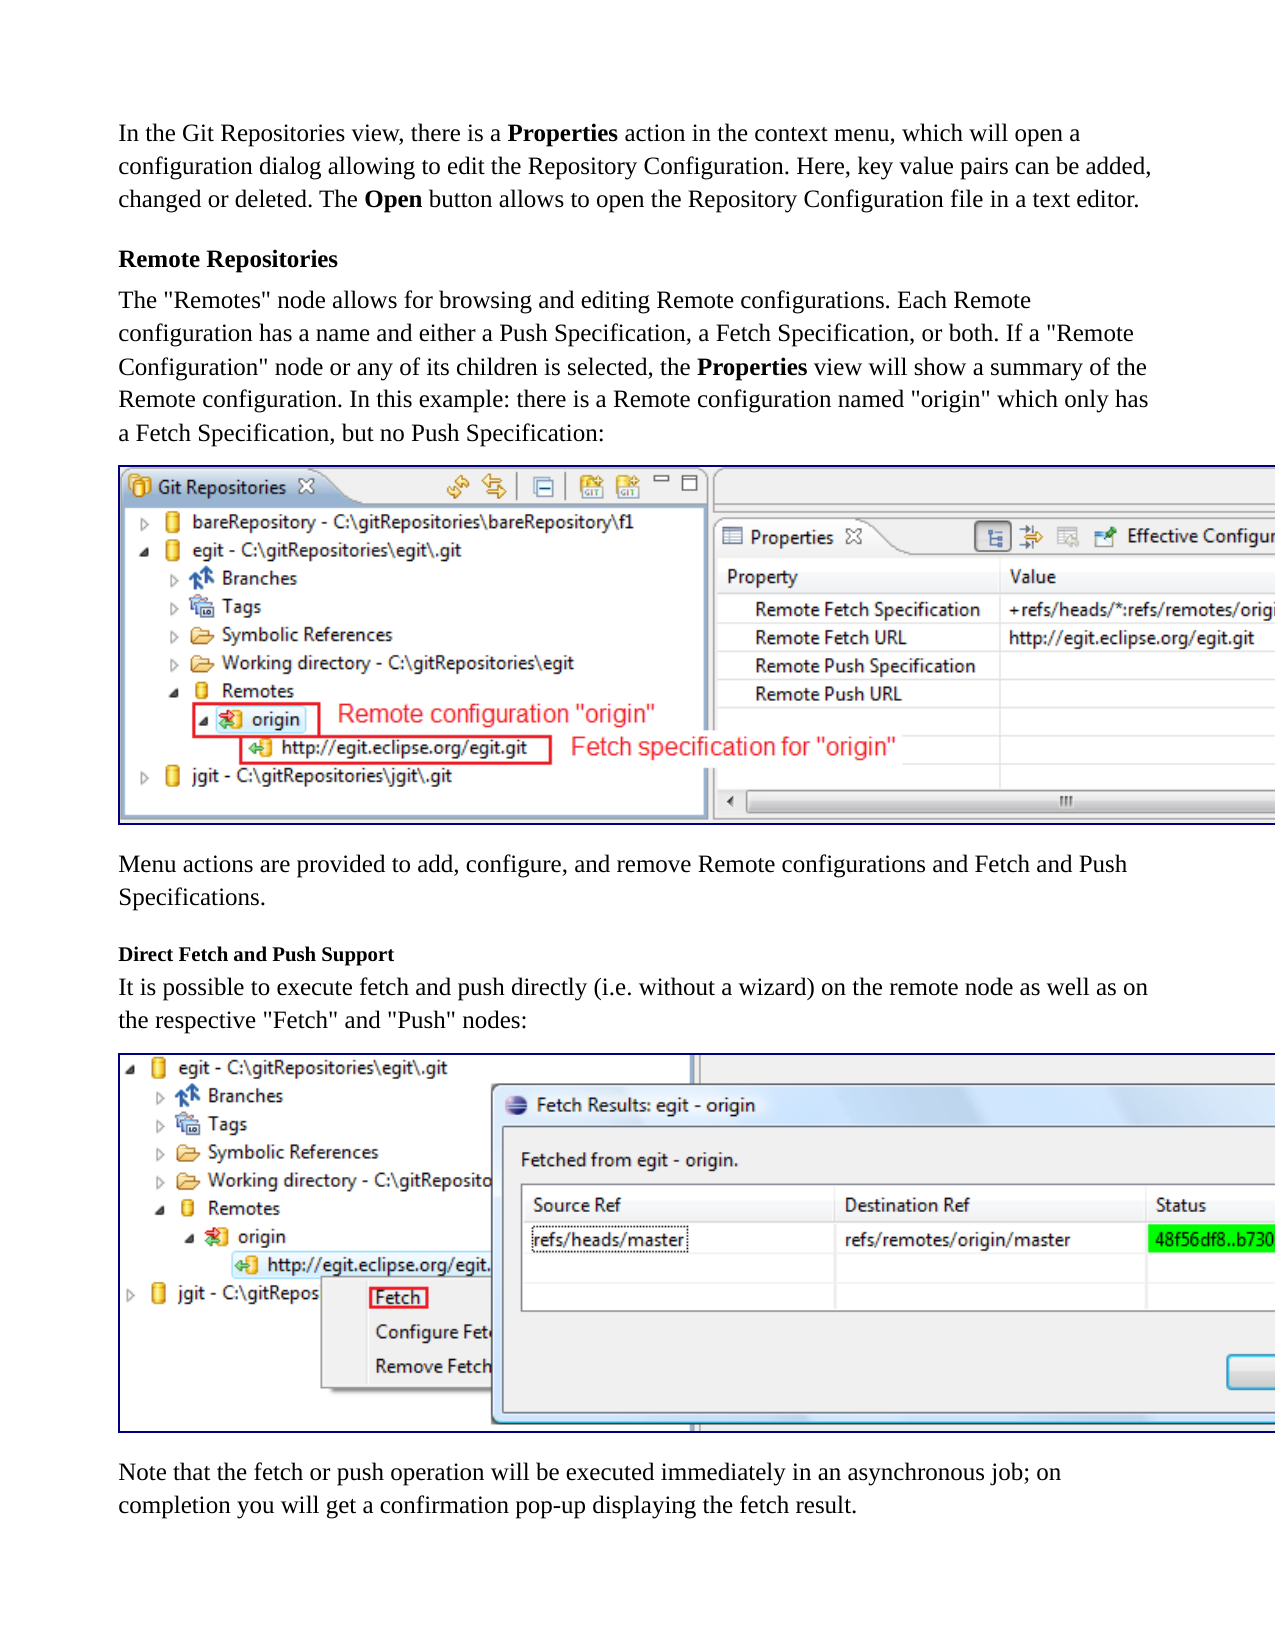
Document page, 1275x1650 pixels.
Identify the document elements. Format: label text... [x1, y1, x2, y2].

text In the Git Repositories view, there is a Properties action in the context menu, which will open a configuration dialog allowing to edit the Repository Configuration. Here, key value pairs can be added, changed or deleted. The Open button allows to open the Repository Configuration file in a text editor. [118, 118, 1157, 213]
subtitle Remote Repositories [118, 244, 1157, 273]
text Note that the fetch or push operation will be executed immediately in an asynchronous job; on completion you will get a confirmation pop-up displaying the fetch result. [118, 1457, 1157, 1519]
text Menu actions are provided to add, configure, and remove Remote configurations and Fetch and Push Specifications. [118, 849, 1157, 911]
subtitle Direct Fetch and Push Support [118, 942, 1157, 966]
text The "Remotes" node allows for browsing and editing Remote configurations. Each Remote configuration has a name and either a Push Specification, a Fetch Specification, or both. If a "Remote Configuration" node or any of its children is selected, the Properties view will show a summary of the Remote configuration. In this example: there is a Remote configuration named "origin" which only has a Fetch Specification, but no Push Specification: [118, 286, 1157, 446]
picture [120, 467, 1275, 823]
picture [120, 1055, 1275, 1431]
text It is possible to execute fetch and push directly (i.e. without a wizard) on the remote node as well as on the respective "Fetch" and "Push" nodes: [118, 972, 1157, 1034]
